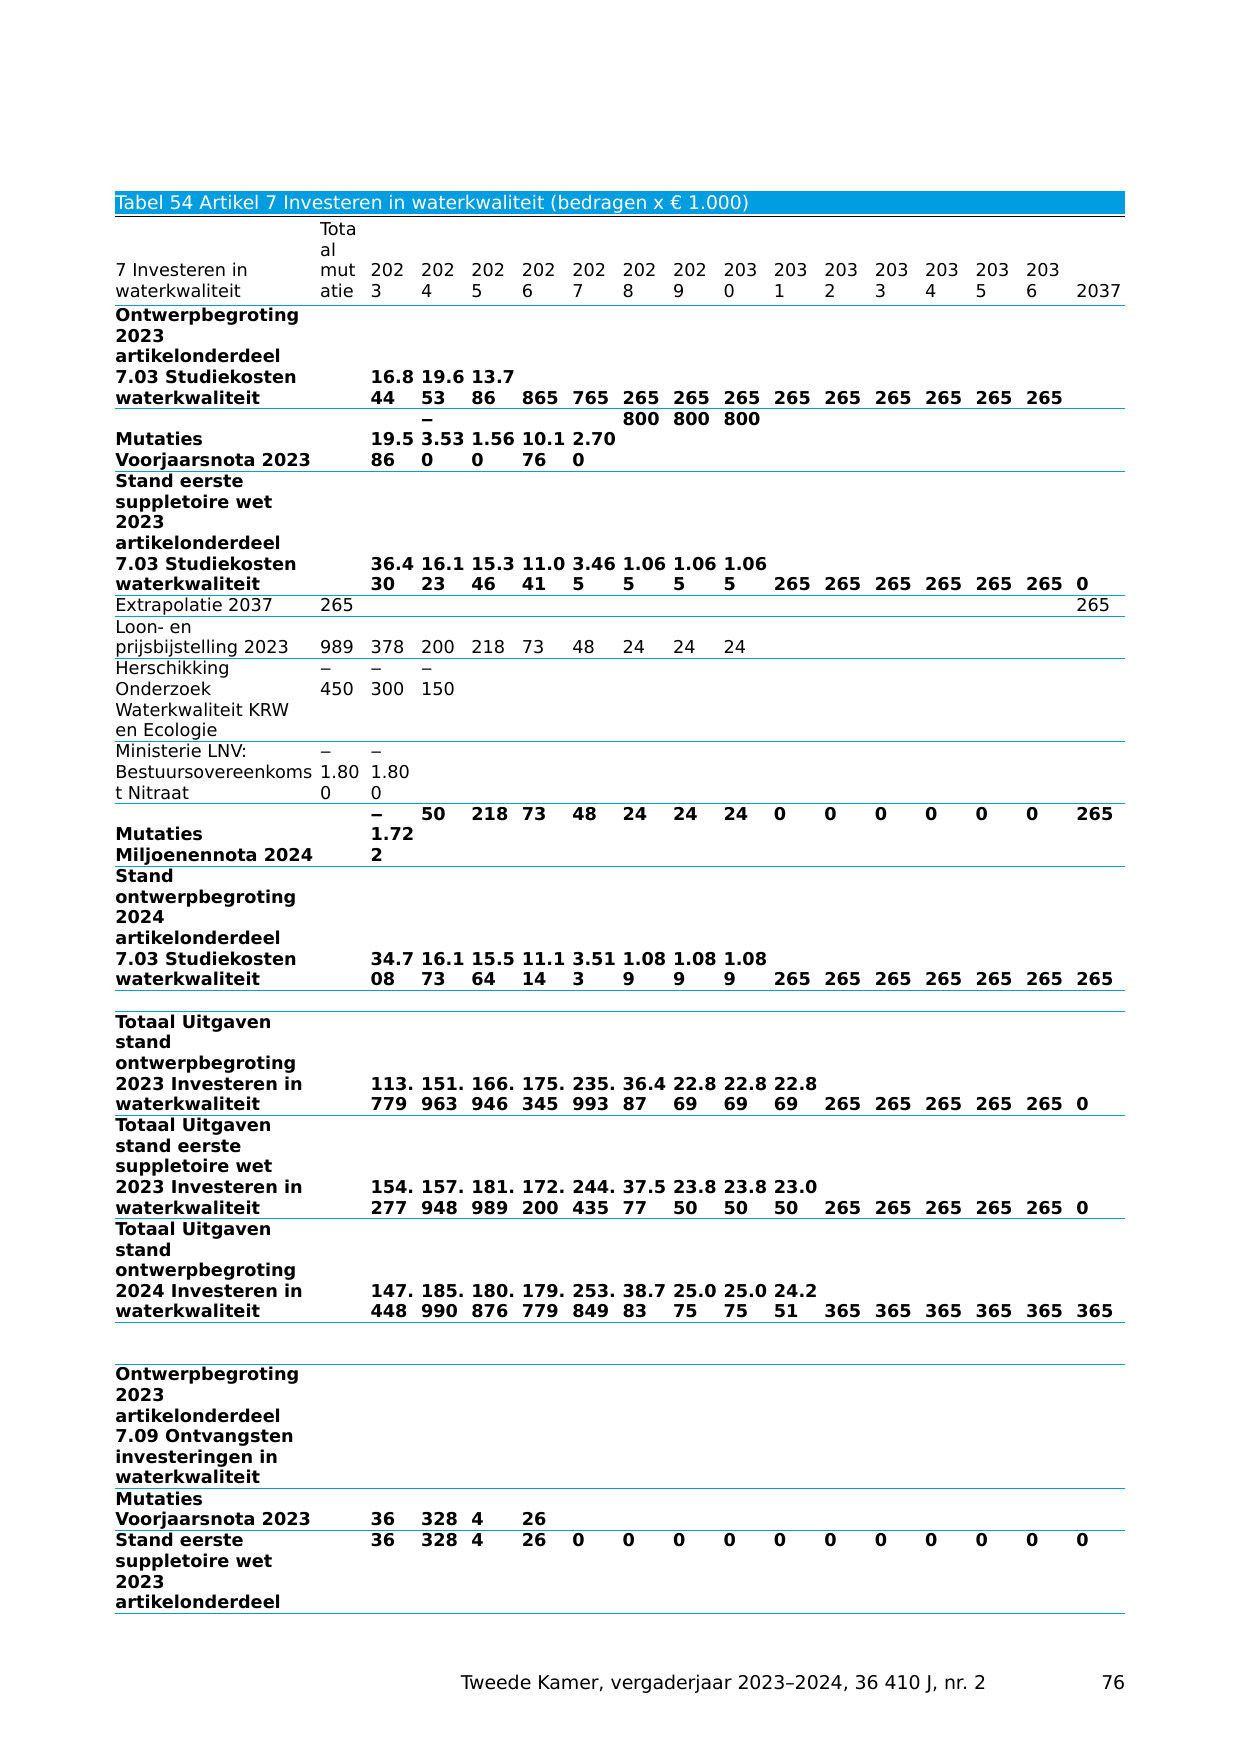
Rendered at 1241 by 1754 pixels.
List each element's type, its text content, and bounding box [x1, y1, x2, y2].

table_cell [670, 659, 720, 741]
table_cell 265 [973, 1116, 1023, 1218]
table_cell 73 [519, 617, 569, 658]
table_cell 365 [922, 1219, 972, 1322]
table_cell [821, 617, 872, 658]
table_cell [670, 1343, 720, 1364]
table_cell [973, 617, 1023, 658]
table_cell 24 [620, 804, 670, 866]
table_cell 244.435 [569, 1116, 619, 1218]
table_cell 265 [973, 867, 1023, 990]
table_cell [821, 1365, 872, 1488]
table_cell 0 [872, 804, 922, 866]
table_cell [317, 1116, 367, 1218]
table_cell [771, 1365, 821, 1488]
table_cell 218 [468, 617, 519, 658]
table_cell 0 [1073, 1012, 1125, 1115]
table_cell 265 [1023, 306, 1073, 408]
table_cell 2032 [821, 217, 872, 304]
table_cell [922, 1323, 972, 1343]
table_cell 113.779 [368, 1012, 418, 1115]
table_cell 22.869 [771, 1012, 821, 1115]
table_cell 0 [771, 804, 821, 866]
table_cell 265 [1073, 804, 1125, 866]
table_cell 2.700 [569, 409, 619, 471]
table_cell [519, 742, 569, 803]
table_cell 179.779 [519, 1219, 569, 1322]
table_cell 265 [922, 472, 972, 595]
table_cell [1023, 1365, 1073, 1488]
table_cell 265 [821, 1012, 872, 1115]
table_cell [973, 659, 1023, 741]
table_cell [973, 1323, 1023, 1343]
table_cell [821, 1343, 872, 1364]
table_cell 0 [821, 1531, 872, 1613]
table_cell 11.041 [519, 472, 569, 595]
table_cell 157.948 [418, 1116, 468, 1218]
table_cell 2026 [519, 217, 569, 304]
table_cell 181.989 [468, 1116, 519, 1218]
table_cell [569, 991, 619, 1011]
table_cell 26 [519, 1531, 569, 1613]
table_cell 265 [821, 306, 872, 408]
table_cell [317, 1219, 367, 1322]
table_cell Mutaties Voorjaarsnota 2023 [115, 409, 317, 471]
table_cell 48 [569, 804, 619, 866]
table_cell 25.075 [720, 1219, 771, 1322]
table_cell 24 [720, 617, 771, 658]
table_cell [872, 991, 922, 1011]
table_cell 265 [1023, 1012, 1073, 1115]
table_cell [821, 742, 872, 803]
table_cell [317, 867, 367, 990]
table_cell 800 [720, 409, 771, 471]
table_cell Ontwerpbegroting 2023 artikelonderdeel 7.03 Studiekosten waterkwaliteit [115, 306, 317, 408]
table_cell Mutaties Miljoenennota 2024 [115, 804, 317, 866]
table_cell [569, 742, 619, 803]
table_cell [368, 991, 418, 1011]
table_cell 0 [821, 804, 872, 866]
table_cell [771, 1343, 821, 1364]
table_cell [821, 1323, 872, 1343]
table_cell [468, 742, 519, 803]
table_cell 265 [1073, 867, 1125, 990]
table_cell 172.200 [519, 1116, 569, 1218]
table_cell [872, 1365, 922, 1488]
table_cell 166.946 [468, 1012, 519, 1115]
table_cell [468, 1365, 519, 1488]
table_cell [418, 1343, 468, 1364]
table_cell [468, 596, 519, 616]
table_cell 218 [468, 804, 519, 866]
table_cell 3.465 [569, 472, 619, 595]
table_cell [821, 659, 872, 741]
table_cell [1023, 659, 1073, 741]
table_cell 1.089 [720, 867, 771, 990]
table_cell 328 [418, 1489, 468, 1530]
table_cell 2036 [1023, 217, 1073, 304]
table_cell 36.487 [620, 1012, 670, 1115]
table_cell 24 [670, 617, 720, 658]
table_cell 265 [872, 1116, 922, 1218]
table_cell [317, 1343, 367, 1364]
table_cell Ontwerpbegroting 2023 artikelonderdeel 7.09 Ontvangsten investeringen in waterkwaliteit [115, 1365, 317, 1488]
table_cell [872, 596, 922, 616]
table_cell [973, 409, 1023, 471]
table_cell [922, 596, 972, 616]
table_cell [872, 409, 922, 471]
table_cell 24.251 [771, 1219, 821, 1322]
table_cell 0 [1073, 1116, 1125, 1218]
table_cell [720, 1489, 771, 1530]
table_cell [1073, 306, 1125, 408]
table_cell [1073, 1365, 1125, 1488]
table_cell [821, 409, 872, 471]
table_cell 265 [771, 867, 821, 990]
table_cell [368, 1323, 418, 1343]
table_cell [569, 659, 619, 741]
table_cell 0 [872, 1531, 922, 1613]
table_cell 0 [973, 1531, 1023, 1613]
table_cell 26 [519, 1489, 569, 1530]
table_cell 1.065 [720, 472, 771, 595]
table_cell [569, 596, 619, 616]
table_cell 2027 [569, 217, 619, 304]
table_cell [468, 1323, 519, 1343]
table_cell [368, 1343, 418, 1364]
table_cell [771, 596, 821, 616]
table_cell 0 [1073, 1531, 1125, 1613]
table_cell 365 [1023, 1219, 1073, 1322]
table_cell [720, 1365, 771, 1488]
table_cell 265 [973, 306, 1023, 408]
table_cell [468, 991, 519, 1011]
table_cell [973, 596, 1023, 616]
table_cell [922, 1489, 972, 1530]
table_cell 253.849 [569, 1219, 619, 1322]
table_cell 365 [973, 1219, 1023, 1322]
table_cell [872, 742, 922, 803]
table_cell 365 [821, 1219, 872, 1322]
table_cell [317, 1531, 367, 1613]
table_cell 11.114 [519, 867, 569, 990]
table_cell 24 [720, 804, 771, 866]
table_cell 265 [973, 1012, 1023, 1115]
table_cell 154.277 [368, 1116, 418, 1218]
table_cell 13.786 [468, 306, 519, 408]
table_cell 1.560 [468, 409, 519, 471]
table_cell 800 [620, 409, 670, 471]
table_cell 2028 [620, 217, 670, 304]
table_cell [317, 1365, 367, 1488]
table_cell 800 [670, 409, 720, 471]
table_cell 2034 [922, 217, 972, 304]
table_cell [620, 742, 670, 803]
table_cell [670, 1489, 720, 1530]
table_cell 265 [872, 867, 922, 990]
table_cell 265 [1023, 867, 1073, 990]
table_cell [670, 1365, 720, 1488]
table_cell 2031 [771, 217, 821, 304]
table_cell Totaal Uitgaven stand ontwerpbegroting 2024 Investeren in waterkwaliteit [115, 1219, 317, 1322]
table_cell [115, 991, 317, 1011]
table_cell 175.345 [519, 1012, 569, 1115]
table_cell [1023, 617, 1073, 658]
table_cell 24 [670, 804, 720, 866]
table_cell 37.577 [620, 1116, 670, 1218]
table_cell 265 [720, 306, 771, 408]
table_cell 265 [922, 1116, 972, 1218]
table_cell [1073, 659, 1125, 741]
table_cell 765 [569, 306, 619, 408]
table_cell 36.430 [368, 472, 418, 595]
table_cell 265 [872, 472, 922, 595]
table_cell 147.448 [368, 1219, 418, 1322]
table_cell [973, 991, 1023, 1011]
table_cell [519, 991, 569, 1011]
table_cell ‒ 1.800 [317, 742, 367, 803]
table_cell [1023, 742, 1073, 803]
table_cell 22.869 [670, 1012, 720, 1115]
table_cell [418, 991, 468, 1011]
table_cell [317, 991, 367, 1011]
table_cell [670, 596, 720, 616]
table_cell [519, 596, 569, 616]
table_cell [771, 1323, 821, 1343]
table_cell [720, 991, 771, 1011]
table_cell 265 [922, 867, 972, 990]
table_cell [418, 742, 468, 803]
table_cell [317, 1323, 367, 1343]
table_cell [115, 1343, 317, 1364]
table_cell 265 [821, 472, 872, 595]
table_cell [1073, 1323, 1125, 1343]
table_cell 0 [1073, 472, 1125, 595]
table_cell [620, 1365, 670, 1488]
table_cell [720, 659, 771, 741]
table_cell [821, 596, 872, 616]
table_cell 0 [670, 1531, 720, 1613]
table_cell 4 [468, 1489, 519, 1530]
table_cell 23.050 [771, 1116, 821, 1218]
table_cell [872, 659, 922, 741]
table_cell [720, 1323, 771, 1343]
table_cell Stand eerste suppletoire wet 2023 artikelonderdeel [115, 1531, 317, 1613]
table_cell 265 [922, 1012, 972, 1115]
table_cell 16.123 [418, 472, 468, 595]
table_cell 2024 [418, 217, 468, 304]
table_cell [973, 1489, 1023, 1530]
table_cell Extrapolatie 2037 [115, 596, 317, 616]
table_cell 0 [720, 1531, 771, 1613]
table_cell 265 [1023, 1116, 1073, 1218]
table_cell [620, 1343, 670, 1364]
table_cell 265 [872, 1012, 922, 1115]
table_cell 36 [368, 1531, 418, 1613]
table_cell [519, 1323, 569, 1343]
table_cell 265 [821, 1116, 872, 1218]
table_cell [771, 991, 821, 1011]
table_cell 7 Investeren in waterkwaliteit [115, 217, 317, 304]
table_cell 0 [620, 1531, 670, 1613]
table_cell [418, 596, 468, 616]
table_cell 989 [317, 617, 367, 658]
table_cell ‒ 1.800 [368, 742, 418, 803]
table_cell [771, 659, 821, 741]
table_cell 38.783 [620, 1219, 670, 1322]
table_cell [468, 1343, 519, 1364]
table_cell [1023, 596, 1073, 616]
table_cell 23.850 [720, 1116, 771, 1218]
table_cell 19.653 [418, 306, 468, 408]
table_cell 4 [468, 1531, 519, 1613]
table_cell [569, 1343, 619, 1364]
table_cell 265 [317, 596, 367, 616]
table_cell [1023, 1489, 1073, 1530]
table_cell [317, 409, 367, 471]
table_cell 365 [1073, 1219, 1125, 1322]
table_cell 10.176 [519, 409, 569, 471]
table_cell [872, 1489, 922, 1530]
table_cell [670, 742, 720, 803]
table_cell 0 [922, 1531, 972, 1613]
table_cell 2037 [1073, 217, 1125, 304]
table_cell Stand ontwerpbegroting 2024 artikelonderdeel 7.03 Studiekosten waterkwaliteit [115, 867, 317, 990]
table_cell 25.075 [670, 1219, 720, 1322]
table_cell [973, 1343, 1023, 1364]
table_cell [1023, 991, 1073, 1011]
table_cell [317, 804, 367, 866]
table_cell [821, 1489, 872, 1530]
table_cell [620, 1489, 670, 1530]
table_cell [317, 1489, 367, 1530]
table_cell [720, 596, 771, 616]
table_cell 1.089 [670, 867, 720, 990]
table_cell [922, 742, 972, 803]
table_cell 2029 [670, 217, 720, 304]
table_cell 2023 [368, 217, 418, 304]
table_cell [569, 1365, 619, 1488]
table_cell 19.586 [368, 409, 418, 471]
table_cell 265 [1073, 596, 1125, 616]
table_cell 48 [569, 617, 619, 658]
table_cell [368, 596, 418, 616]
table_cell ‒ 1.722 [368, 804, 418, 866]
table_cell ‒ 300 [368, 659, 418, 741]
table_cell [1023, 1343, 1073, 1364]
table_cell [620, 991, 670, 1011]
table_cell [1023, 1323, 1073, 1343]
table_cell 185.990 [418, 1219, 468, 1322]
table_cell 2035 [973, 217, 1023, 304]
table_cell 1.065 [620, 472, 670, 595]
table_cell 2030 [720, 217, 771, 304]
table_cell ‒ 3.530 [418, 409, 468, 471]
table_cell Totaal mutatie [317, 217, 367, 304]
table_cell [620, 1323, 670, 1343]
table_cell [1073, 742, 1125, 803]
table_cell 1.065 [670, 472, 720, 595]
table_cell [670, 1323, 720, 1343]
table_cell [620, 659, 670, 741]
table_cell [872, 617, 922, 658]
table_cell 16.173 [418, 867, 468, 990]
table_cell 22.869 [720, 1012, 771, 1115]
table_cell 2033 [872, 217, 922, 304]
table_cell 265 [670, 306, 720, 408]
table_cell [1073, 1343, 1125, 1364]
table_cell [1073, 617, 1125, 658]
table_cell [922, 617, 972, 658]
table_cell 865 [519, 306, 569, 408]
table_cell 0 [771, 1531, 821, 1613]
table_cell 180.876 [468, 1219, 519, 1322]
table_cell Totaal Uitgaven stand ontwerpbegroting 2023 Investeren in waterkwaliteit [115, 1012, 317, 1115]
table_cell [1073, 991, 1125, 1011]
table_cell 0 [1023, 1531, 1073, 1613]
table_cell 16.844 [368, 306, 418, 408]
table_cell 265 [771, 472, 821, 595]
table_cell [317, 472, 367, 595]
table_cell [670, 991, 720, 1011]
table_cell [821, 991, 872, 1011]
table_cell Totaal Uitgaven stand eerste suppletoire wet 2023 Investeren in waterkwaliteit [115, 1116, 317, 1218]
table_cell [115, 1323, 317, 1343]
table_cell [973, 742, 1023, 803]
table_cell [1073, 1489, 1125, 1530]
table_cell 73 [519, 804, 569, 866]
table_cell [922, 991, 972, 1011]
table_cell ‒ 450 [317, 659, 367, 741]
table_cell [771, 1489, 821, 1530]
table_cell 0 [973, 804, 1023, 866]
table_cell Herschikking Onderzoek Waterkwaliteit KRW en Ecologie [115, 659, 317, 741]
table_cell [418, 1323, 468, 1343]
table_cell 265 [620, 306, 670, 408]
table_cell 200 [418, 617, 468, 658]
table_cell [569, 1489, 619, 1530]
table_cell 378 [368, 617, 418, 658]
table_cell 1.089 [620, 867, 670, 990]
table_cell [569, 1323, 619, 1343]
table_cell 235.993 [569, 1012, 619, 1115]
table_cell [468, 659, 519, 741]
table_cell [973, 1365, 1023, 1488]
table_cell Stand eerste suppletoire wet 2023 artikelonderdeel 7.03 Studiekosten waterkwaliteit [115, 472, 317, 595]
table_cell 0 [569, 1531, 619, 1613]
table_cell [922, 409, 972, 471]
table_cell [317, 1012, 367, 1115]
table_cell [519, 1343, 569, 1364]
table_cell [922, 659, 972, 741]
table_cell [418, 1365, 468, 1488]
table_cell [519, 659, 569, 741]
table_cell 15.564 [468, 867, 519, 990]
table_cell [1023, 409, 1073, 471]
table_cell [1073, 409, 1125, 471]
table_cell 3.513 [569, 867, 619, 990]
table_cell [922, 1343, 972, 1364]
table_cell 34.708 [368, 867, 418, 990]
table_cell [771, 409, 821, 471]
table_cell Loon- en prijsbijstelling 2023 [115, 617, 317, 658]
table_cell 265 [1023, 472, 1073, 595]
table_cell 15.346 [468, 472, 519, 595]
table_cell 36 [368, 1489, 418, 1530]
table_cell ‒ 150 [418, 659, 468, 741]
table_cell [720, 742, 771, 803]
table_cell [620, 596, 670, 616]
table_cell [519, 1365, 569, 1488]
table_cell 151.963 [418, 1012, 468, 1115]
table_cell 328 [418, 1531, 468, 1613]
table_cell 265 [821, 867, 872, 990]
table_cell 0 [922, 804, 972, 866]
table_cell [922, 1365, 972, 1488]
table_cell Ministerie LNV: Bestuursovereenkomst Nitraat [115, 742, 317, 803]
table_cell 265 [872, 306, 922, 408]
table_cell [872, 1323, 922, 1343]
table_cell 23.850 [670, 1116, 720, 1218]
table_cell 2025 [468, 217, 519, 304]
table_cell 265 [973, 472, 1023, 595]
table_cell [872, 1343, 922, 1364]
table_cell 24 [620, 617, 670, 658]
table_cell [368, 1365, 418, 1488]
table_cell [317, 306, 367, 408]
table_cell [771, 742, 821, 803]
table_cell Mutaties Voorjaarsnota 2023 [115, 1489, 317, 1530]
table_cell 50 [418, 804, 468, 866]
table_cell 365 [872, 1219, 922, 1322]
table_cell [720, 1343, 771, 1364]
table_cell 265 [922, 306, 972, 408]
table_cell [771, 617, 821, 658]
table_cell 0 [1023, 804, 1073, 866]
table_cell 265 [771, 306, 821, 408]
